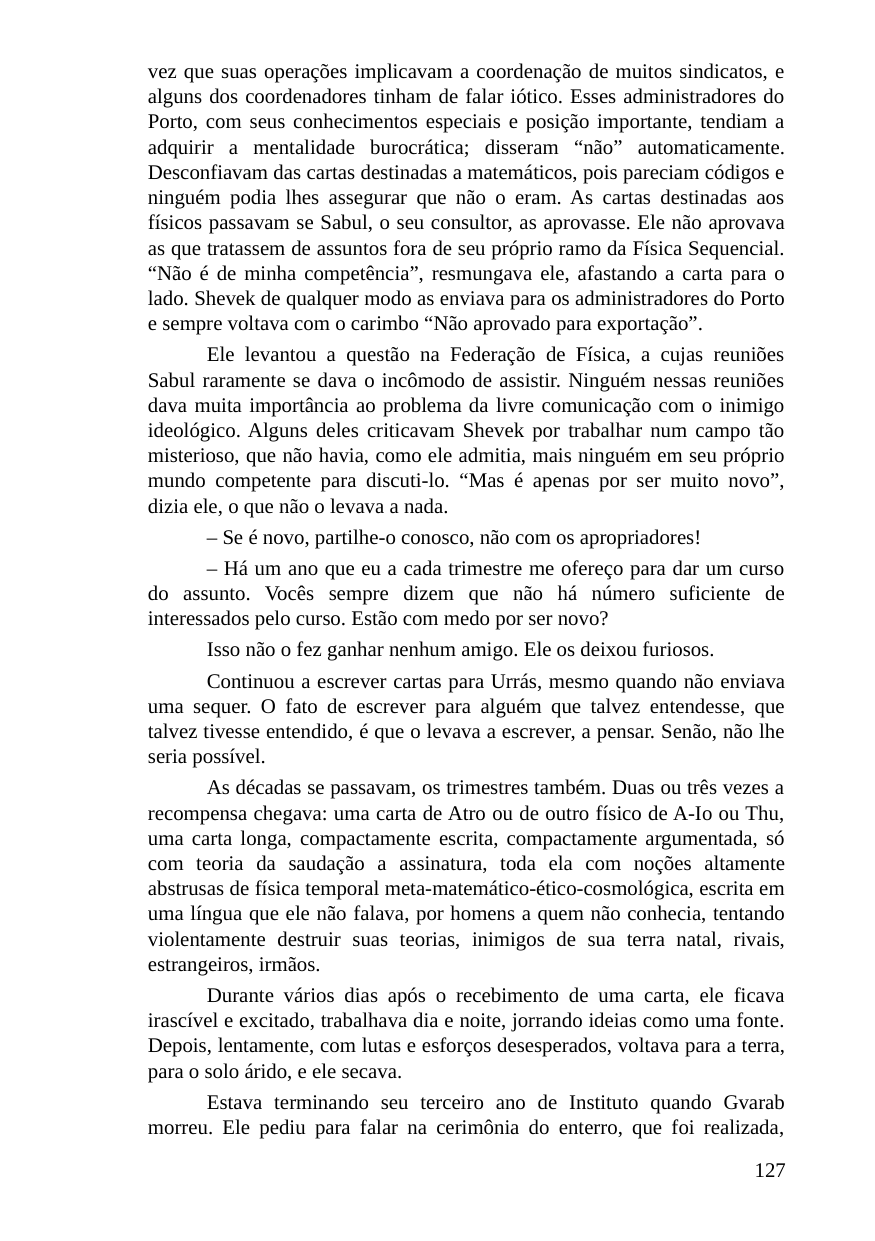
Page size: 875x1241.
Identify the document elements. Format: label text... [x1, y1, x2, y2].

text – Há um ano que eu a cada trimestre me ofereço para dar um curso do assunto. Vocês sempre dizem que não há número suficiente de interessados pelo curso. Estão com medo por ser novo? [148, 556, 786, 630]
text Ele levantou a questão na Federação de Física, a cujas reuniões Sabul raramente se dava o incômodo de assistir. Ninguém nessas reuniões dava muita importância ao problema da livre comunicação com o inimigo ideológico. Alguns deles criticavam Shevek por trabalhar num campo tão misterioso, que não havia, como ele admitia, mais ninguém em seu próprio mundo competente para discuti-lo. “Mas é apenas por ser muito novo”, dizia ele, o que não o levava a nada. [148, 342, 786, 518]
text – Se é novo, partilhe-o conosco, não com os apropriadores! [148, 525, 786, 549]
text Estava terminando seu terceiro ano de Instituto quando Gvarab morreu. Ele pediu para falar na cerimônia do enterro, que foi realizada, [148, 1090, 786, 1139]
text Isso não o fez ganhar nenhum amigo. Ele os deixou furiosos. [148, 637, 786, 661]
text Continuou a escrever cartas para Urrás, mesmo quando não enviava uma sequer. O fato de escrever para alguém que talvez entendesse, que talvez tivesse entendido, é que o levava a escrever, a pensar. Senão, não lhe seria possível. [148, 668, 786, 768]
text As décadas se passavam, os trimestres também. Duas ou três vezes a recompensa chegava: uma carta de Atro ou de outro físico de A-Io ou Thu, uma carta longa, compactamente escrita, compactamente argumentada, só com teoria da saudação a assinatura, toda ela com noções altamente abstrusas de física temporal meta-matemático-ético-cosmológica, escrita em uma língua que ele não falava, por homens a quem não conhecia, tentando violentamente destruir suas teorias, inimigos de sua terra natal, rivais, estrangeiros, irmãos. [148, 775, 786, 976]
text Durante vários dias após o recebimento de uma carta, ele ficava irascível e excitado, trabalhava dia e noite, jorrando ideias como uma fonte. Depois, lentamente, com lutas e esforços desesperados, voltava para a terra, para o solo árido, e ele secava. [148, 983, 786, 1083]
text vez que suas operações implicavam a coordenação de muitos sindicatos, e alguns dos coordenadores tinham de falar iótico. Esses administradores do Porto, com seus conhecimentos especiais e posição importante, tendiam a adquirir a mentalidade burocrática; disseram “não” automaticamente. Desconfiavam das cartas destinadas a matemáticos, pois pareciam códigos e ninguém podia lhes assegurar que não o eram. As cartas destinadas aos físicos passavam se Sabul, o seu consultor, as aprovasse. Ele não aprovava as que tratassem de assuntos fora de seu próprio ramo da Física Sequencial. “Não é de minha competência”, resmungava ele, afastando a carta para o lado. Shevek de qualquer modo as enviava para os administradores do Porto e sempre voltava com o carimbo “Não aprovado para exportação”. [148, 59, 786, 335]
